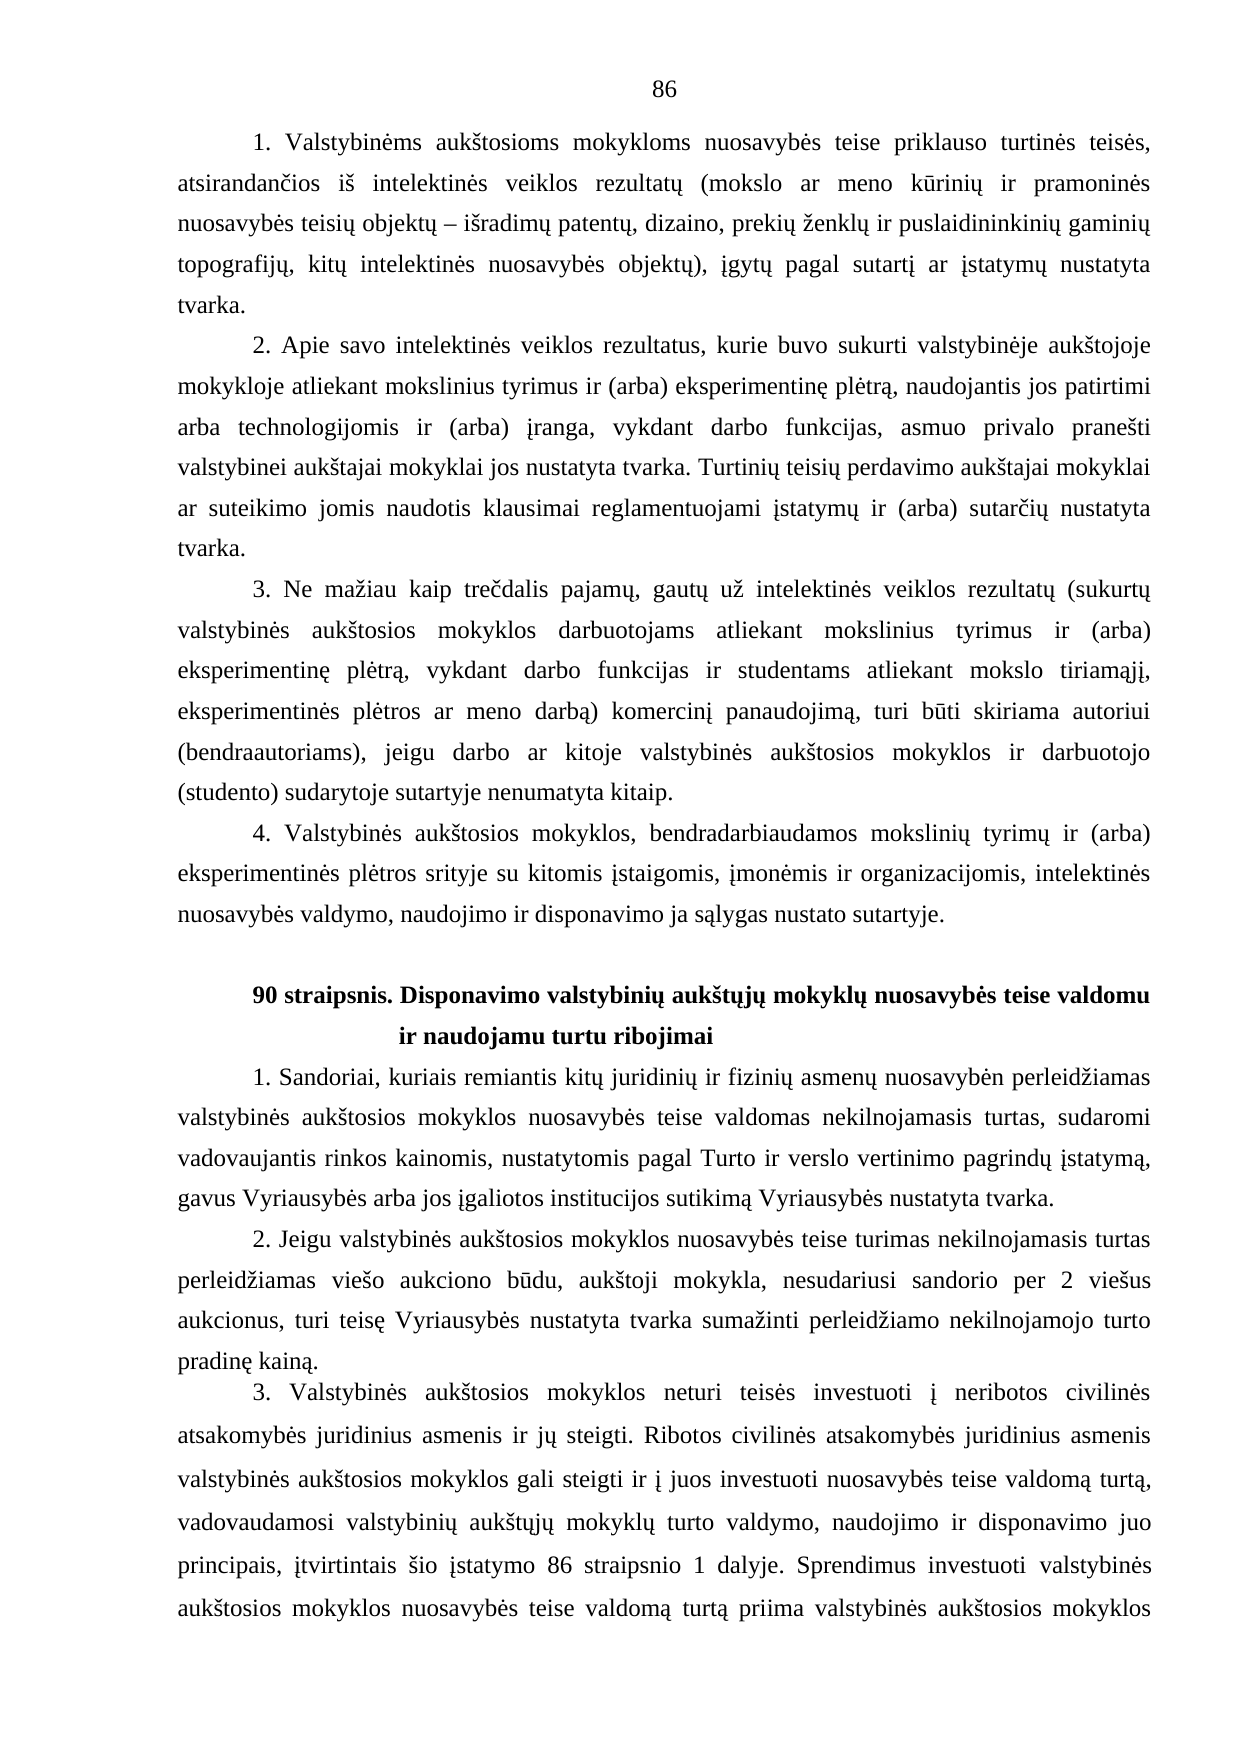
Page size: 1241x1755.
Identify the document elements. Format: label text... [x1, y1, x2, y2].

text 4. Valstybinės aukštosios mokyklos, bendradarbiaudamos mokslinių tyrimų ir (arba) eksperimentinės plėtros srityje su kitomis įstaigomis, įmonėmis ir organizacijomis, intelektinės nuosavybės valdymo, naudojimo ir disponavimo ja sąlygas nustato sutartyje. [177, 809, 1152, 931]
text 3. Valstybinės aukštosios mokyklos neturi teisės investuoti į neribotos civilinės atsakomybės juridinius asmenis ir jų steigti. Ribotos civilinės atsakomybės juridinius asmenis valstybinės aukštosios mokyklos gali steigti ir į juos investuoti nuosavybės teise valdomą turtą, vadovaudamosi valstybinių aukštųjų mokyklų turto valdymo, naudojimo ir disponavimo juo principais, įtvirtintais šio įstatymo 86 straipsnio 1 dalyje. Sprendimus investuoti valstybinės aukštosios mokyklos nuosavybės teise valdomą turtą priima valstybinės aukštosios mokyklos [177, 1377, 1152, 1622]
text 90 straipsnis. Disponavimo valstybinių aukštųjų mokyklų nuosavybės teise valdomu ir naudojamu turtu ribojimai [252, 971, 1152, 1052]
text 2. Apie savo intelektinės veiklos rezultatus, kurie buvo sukurti valstybinėje aukštojoje mokykloje atliekant mokslinius tyrimus ir (arba) eksperimentinę plėtrą, naudojantis jos patirtimi arba technologijomis ir (arba) įranga, vykdant darbo funkcijas, asmuo privalo pranešti valstybinei aukštajai mokyklai jos nustatyta tvarka. Turtinių teisių perdavimo aukštajai mokyklai ar suteikimo jomis naudotis klausimai reglamentuojami įstatymų ir (arba) sutarčių nustatyta tvarka. [177, 321, 1152, 565]
text 1. Sandoriai, kuriais remiantis kitų juridinių ir fizinių asmenų nuosavybėn perleidžiamas valstybinės aukštosios mokyklos nuosavybės teise valdomas nekilnojamasis turtas, sudaromi vadovaujantis rinkos kainomis, nustatytomis pagal Turto ir verslo vertinimo pagrindų įstatymą, gavus Vyriausybės arba jos įgaliotos institucijos sutikimą Vyriausybės nustatyta tvarka. [177, 1052, 1152, 1215]
text 1. Valstybinėms aukštosioms mokykloms nuosavybės teise priklauso turtinės teisės, atsirandančios iš intelektinės veiklos rezultatų (mokslo ar meno kūrinių ir pramoninės nuosavybės teisių objektų – išradimų patentų, dizaino, prekių ženklų ir puslaidininkinių gaminių topografijų, kitų intelektinės nuosavybės objektų), įgytų pagal sutartį ar įstatymų nustatyta tvarka. [177, 118, 1152, 321]
text 3. Ne mažiau kaip trečdalis pajamų, gautų už intelektinės veiklos rezultatų (sukurtų valstybinės aukštosios mokyklos darbuotojams atliekant mokslinius tyrimus ir (arba) eksperimentinę plėtrą, vykdant darbo funkcijas ir studentams atliekant mokslo tiriamąjį, eksperimentinės plėtros ar meno darbą) komercinį panaudojimą, turi būti skiriama autoriui (bendraautoriams), jeigu darbo ar kitoje valstybinės aukštosios mokyklos ir darbuotojo (studento) sudarytoje sutartyje nenumatyta kitaip. [177, 565, 1152, 809]
text 2. Jeigu valstybinės aukštosios mokyklos nuosavybės teise turimas nekilnojamasis turtas perleidžiamas viešo aukciono būdu, aukštoji mokykla, nesudariusi sandorio per 2 viešus aukcionus, turi teisę Vyriausybės nustatyta tvarka sumažinti perleidžiamo nekilnojamojo turto pradinę kainą. [177, 1215, 1152, 1377]
